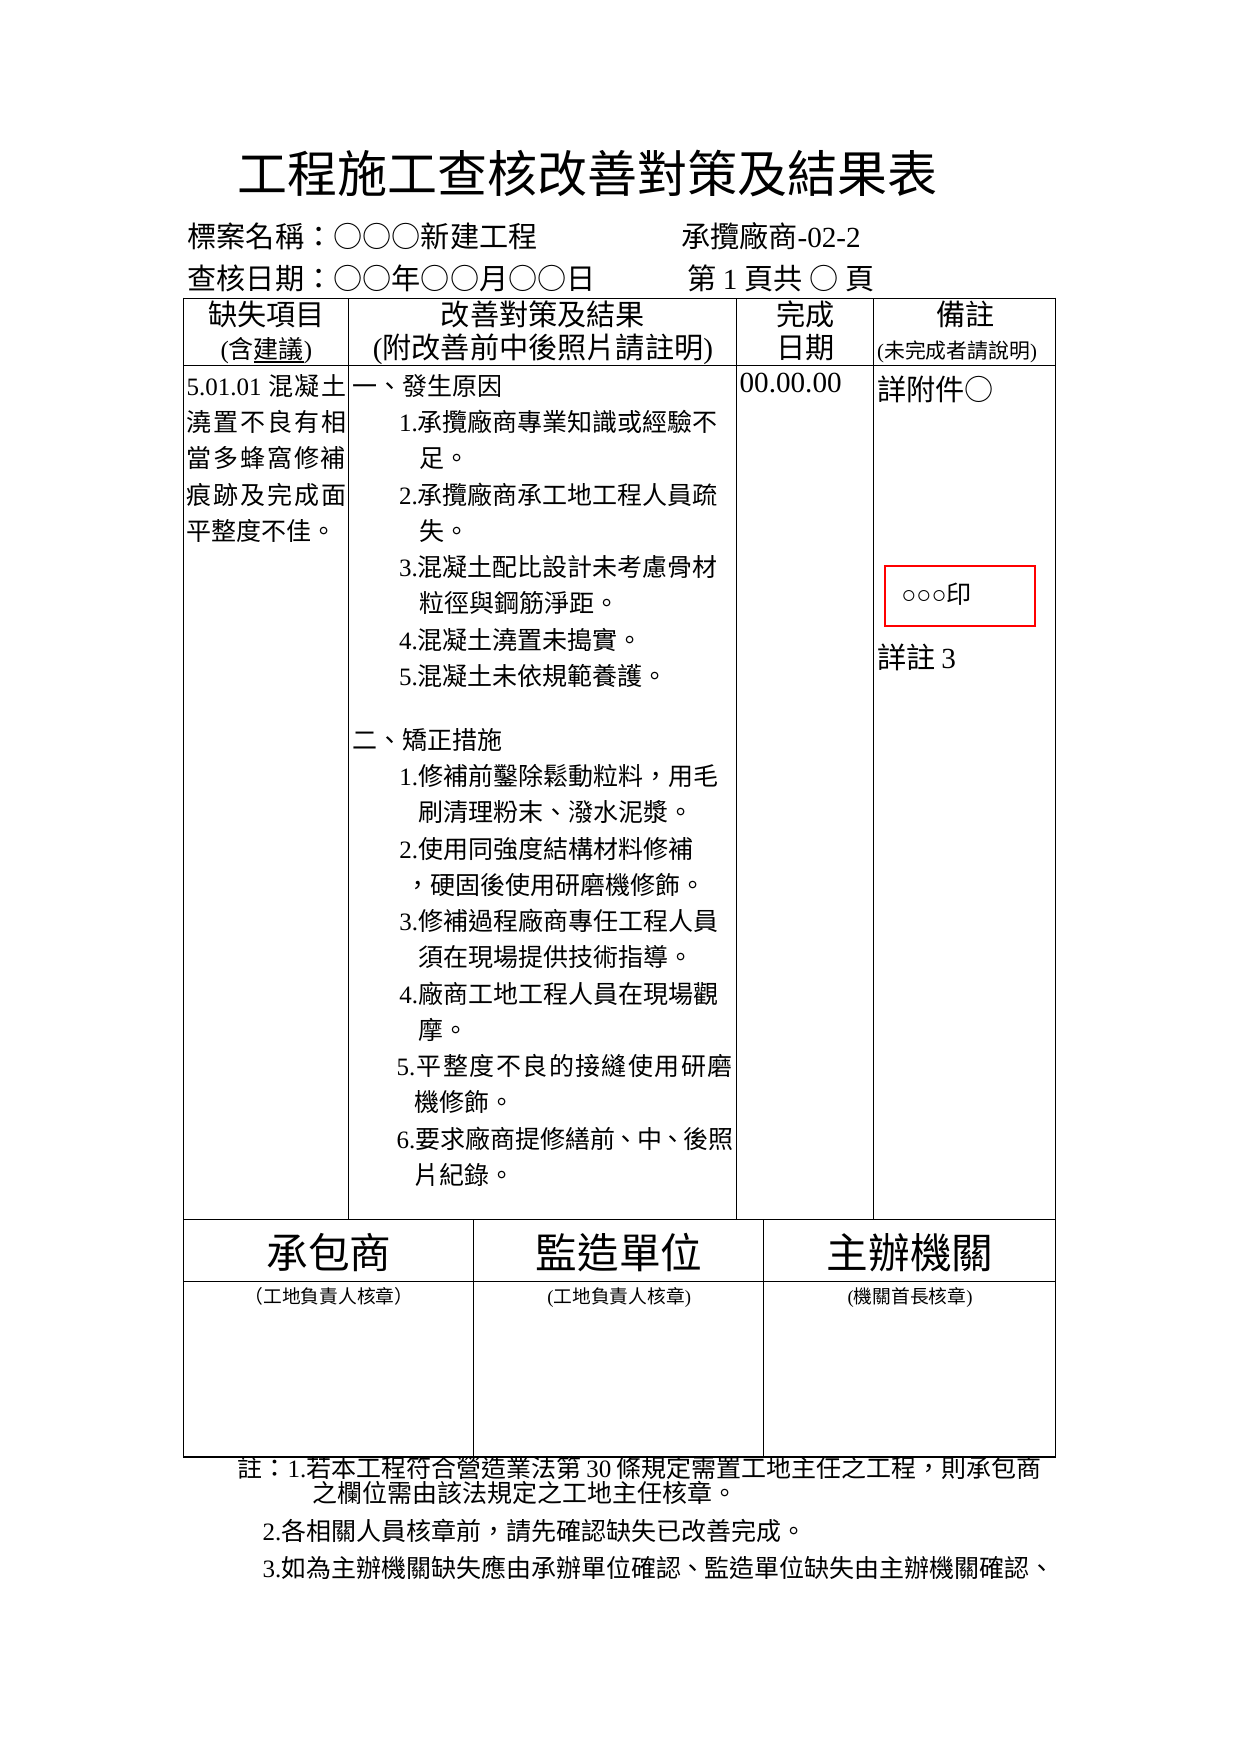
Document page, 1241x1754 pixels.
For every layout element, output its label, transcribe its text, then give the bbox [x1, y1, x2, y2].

text 標案名稱：○○○新建工程 承攬廠商-02-2 [187, 213, 1053, 255]
table_cell 5.01.01混凝土澆置不良有相當多蜂窩修補痕跡及完成面平整度不佳。 [184, 366, 348, 1219]
table_header 備註 (未完成者請說明) [874, 299, 1055, 365]
text 3.如為主辦機關缺失應由承辦單位確認、監造單位缺失由主辦機關確認、 [237, 1557, 1053, 1582]
table_cell 承包商 [184, 1220, 473, 1281]
table_cell （工地負責人核章） [184, 1282, 473, 1456]
table_header 改善對策及結果 (附改善前中後照片請註明) [349, 299, 736, 365]
table_cell 詳附件○ 詳註3 [874, 366, 1055, 1219]
text 註：1.若本工程符合營造業法第30條規定需置工地主任之工程，則承包商之欄位需由該法規定之工地主任核章。 [237, 1458, 1053, 1507]
text 2.各相關人員核章前，請先確認缺失已改善完成。 [237, 1520, 1053, 1545]
table_cell 主辦機關 [764, 1220, 1055, 1281]
table_header 缺失項目 (含建議) [184, 299, 348, 365]
table_cell (工地負責人核章) [474, 1282, 763, 1456]
table_cell (機關首長核章) [764, 1282, 1055, 1456]
table_header 完成 日期 [737, 299, 873, 365]
table_cell 一、發生原因 1.承攬廠商專業知識或經驗不足。 2.承攬廠商承工地工程人員疏失。 3.混凝土配比設計未考慮骨材粒徑與鋼筋淨距。 4.混凝土澆置未搗實。 5.混凝土未依規範養護。 二、矯正措施 1.修補前鑿除鬆動粒料，用毛刷清理粉末、潑水泥漿。 2.使用同強度結構材料修補 ，硬固後使用研磨機修飾。 3.修補過程廠商專任工程人員須在現場提供技術指導。 4.廠商工地工程人員在現場觀摩。 5.平整度不良的接縫使用研磨機修飾。 6.要求廠商提修繕前、中、後照片紀錄。 [349, 366, 736, 1219]
text 工程施工查核改善對策及結果表 [237, 159, 1053, 201]
table_cell 00.00.00 [737, 366, 873, 1219]
table_cell 監造單位 [474, 1220, 763, 1281]
text 查核日期：○○年○○月○○日 第 1 頁共 ○ 頁 [187, 255, 1053, 298]
